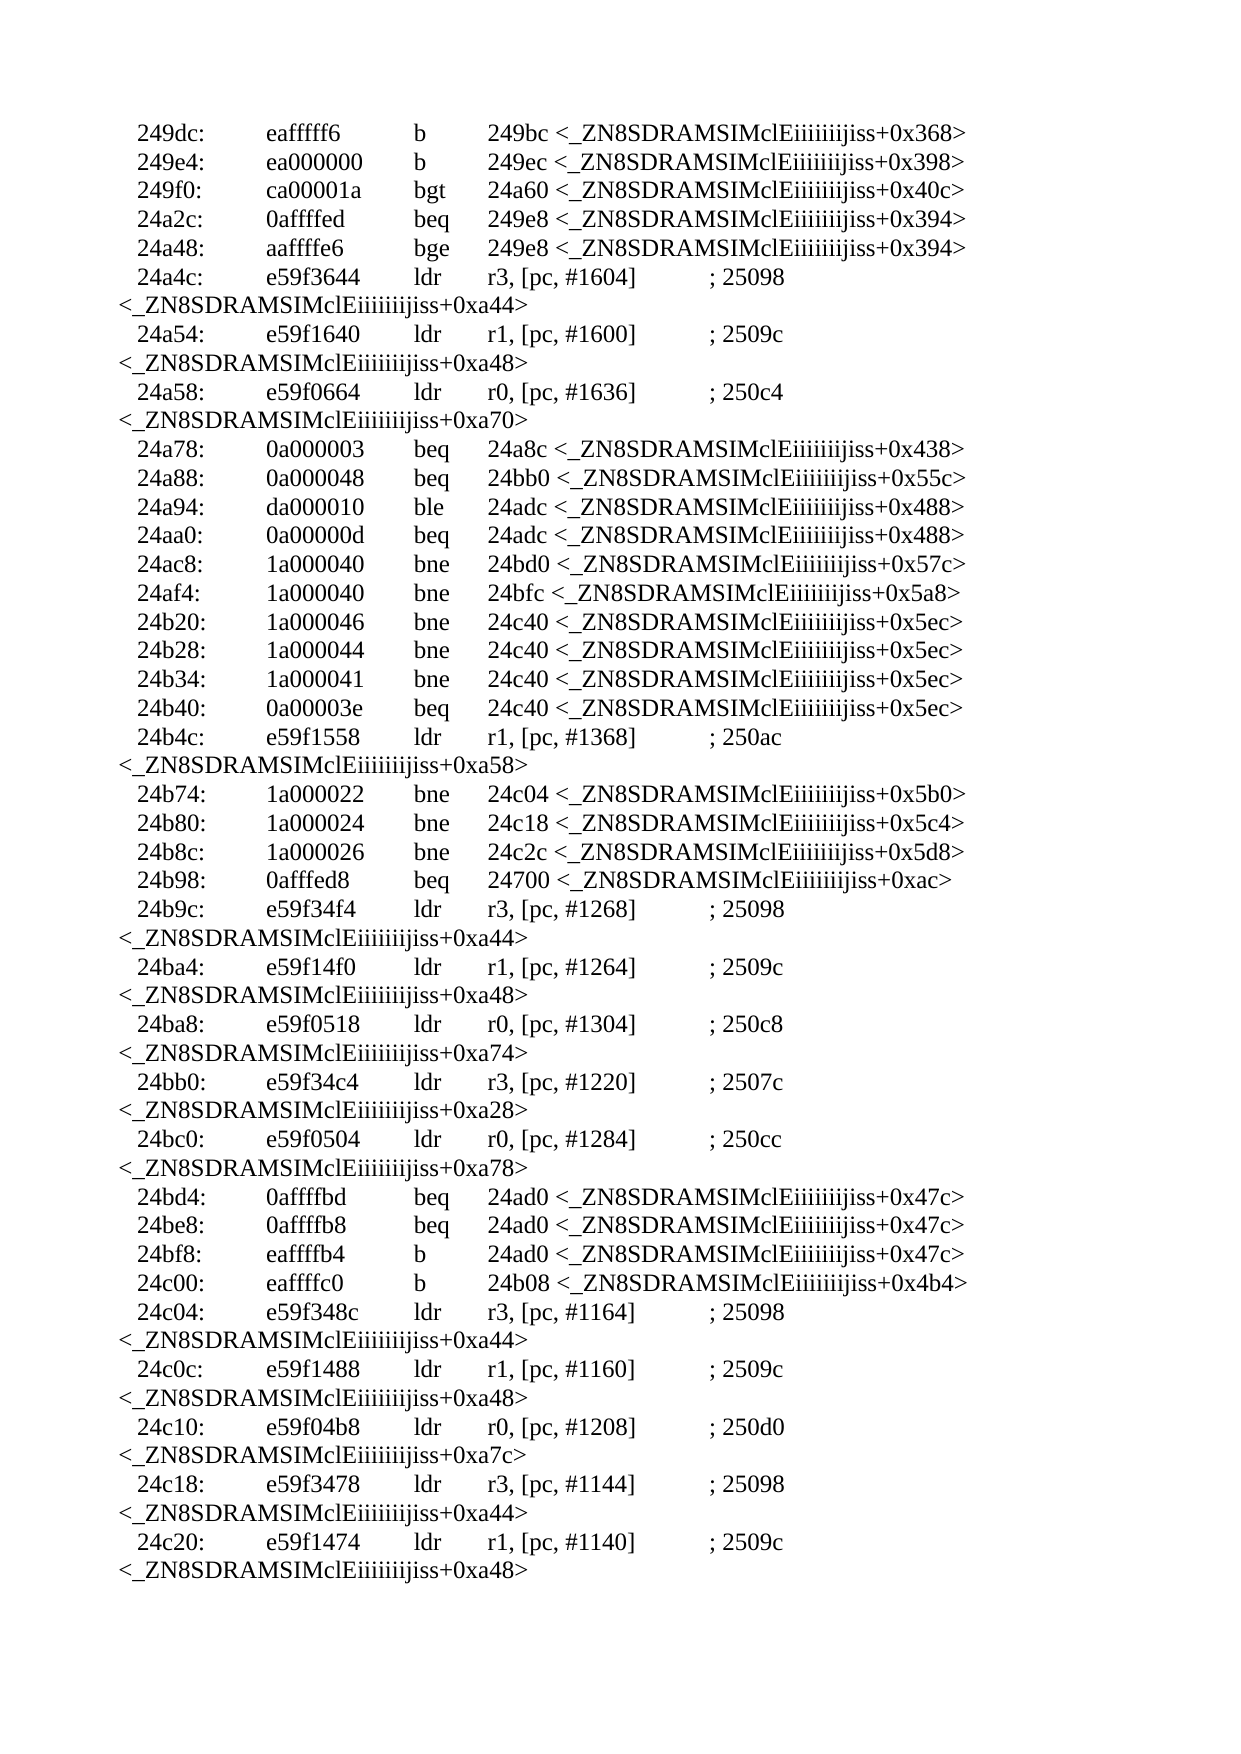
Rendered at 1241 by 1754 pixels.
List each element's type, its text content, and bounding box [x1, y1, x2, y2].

text 24a54: e59f1640 ldr r1, [pc, #1600] ; 2509c <_ZN8SDRAMSIMclEiiiiiiijiss+0xa48> [118, 319, 1122, 377]
text 24bb0: e59f34c4 ldr r3, [pc, #1220] ; 2507c <_ZN8SDRAMSIMclEiiiiiiijiss+0xa28> [118, 1067, 1122, 1124]
text 24b28: 1a000044 bne 24c40 <_ZN8SDRAMSIMclEiiiiiiijiss+0x5ec> [118, 636, 1122, 664]
text 24b74: 1a000022 bne 24c04 <_ZN8SDRAMSIMclEiiiiiiijiss+0x5b0> [118, 779, 1122, 808]
text 24a48: aaffffe6 bge 249e8 <_ZN8SDRAMSIMclEiiiiiiijiss+0x394> [118, 233, 1122, 262]
text 24be8: 0affffb8 beq 24ad0 <_ZN8SDRAMSIMclEiiiiiiijiss+0x47c> [118, 1211, 1122, 1239]
text 24c10: e59f04b8 ldr r0, [pc, #1208] ; 250d0 <_ZN8SDRAMSIMclEiiiiiiijiss+0xa7c> [118, 1412, 1122, 1469]
text 24b9c: e59f34f4 ldr r3, [pc, #1268] ; 25098 <_ZN8SDRAMSIMclEiiiiiiijiss+0xa44> [118, 894, 1122, 952]
text 24aa0: 0a00000d beq 24adc <_ZN8SDRAMSIMclEiiiiiiijiss+0x488> [118, 521, 1122, 549]
text 24c0c: e59f1488 ldr r1, [pc, #1160] ; 2509c <_ZN8SDRAMSIMclEiiiiiiijiss+0xa48> [118, 1354, 1122, 1412]
text 24c04: e59f348c ldr r3, [pc, #1164] ; 25098 <_ZN8SDRAMSIMclEiiiiiiijiss+0xa44> [118, 1297, 1122, 1354]
text 24c18: e59f3478 ldr r3, [pc, #1144] ; 25098 <_ZN8SDRAMSIMclEiiiiiiijiss+0xa44> [118, 1469, 1122, 1527]
text 24b80: 1a000024 bne 24c18 <_ZN8SDRAMSIMclEiiiiiiijiss+0x5c4> [118, 808, 1122, 837]
text 24bd4: 0affffbd beq 24ad0 <_ZN8SDRAMSIMclEiiiiiiijiss+0x47c> [118, 1182, 1122, 1211]
text 24a4c: e59f3644 ldr r3, [pc, #1604] ; 25098 <_ZN8SDRAMSIMclEiiiiiiijiss+0xa44> [118, 262, 1122, 319]
text 24af4: 1a000040 bne 24bfc <_ZN8SDRAMSIMclEiiiiiiijiss+0x5a8> [118, 578, 1122, 607]
text 24b40: 0a00003e beq 24c40 <_ZN8SDRAMSIMclEiiiiiiijiss+0x5ec> [118, 693, 1122, 722]
text 249dc: eafffff6 b 249bc <_ZN8SDRAMSIMclEiiiiiiijiss+0x368> [118, 118, 1122, 147]
text 24a58: e59f0664 ldr r0, [pc, #1636] ; 250c4 <_ZN8SDRAMSIMclEiiiiiiijiss+0xa70> [118, 377, 1122, 434]
text 249e4: ea000000 b 249ec <_ZN8SDRAMSIMclEiiiiiiijiss+0x398> [118, 147, 1122, 176]
text 24ba4: e59f14f0 ldr r1, [pc, #1264] ; 2509c <_ZN8SDRAMSIMclEiiiiiiijiss+0xa48> [118, 952, 1122, 1009]
text 24b8c: 1a000026 bne 24c2c <_ZN8SDRAMSIMclEiiiiiiijiss+0x5d8> [118, 837, 1122, 866]
text 24b20: 1a000046 bne 24c40 <_ZN8SDRAMSIMclEiiiiiiijiss+0x5ec> [118, 607, 1122, 636]
text 24c20: e59f1474 ldr r1, [pc, #1140] ; 2509c <_ZN8SDRAMSIMclEiiiiiiijiss+0xa48> [118, 1527, 1122, 1584]
text 24c00: eaffffc0 b 24b08 <_ZN8SDRAMSIMclEiiiiiiijiss+0x4b4> [118, 1268, 1122, 1297]
text 24a88: 0a000048 beq 24bb0 <_ZN8SDRAMSIMclEiiiiiiijiss+0x55c> [118, 463, 1122, 492]
text 24b98: 0afffed8 beq 24700 <_ZN8SDRAMSIMclEiiiiiiijiss+0xac> [118, 866, 1122, 894]
text 24bc0: e59f0504 ldr r0, [pc, #1284] ; 250cc <_ZN8SDRAMSIMclEiiiiiiijiss+0xa78> [118, 1124, 1122, 1182]
text 24b34: 1a000041 bne 24c40 <_ZN8SDRAMSIMclEiiiiiiijiss+0x5ec> [118, 664, 1122, 693]
text 24a2c: 0affffed beq 249e8 <_ZN8SDRAMSIMclEiiiiiiijiss+0x394> [118, 204, 1122, 233]
text 24bf8: eaffffb4 b 24ad0 <_ZN8SDRAMSIMclEiiiiiiijiss+0x47c> [118, 1239, 1122, 1268]
text 24ba8: e59f0518 ldr r0, [pc, #1304] ; 250c8 <_ZN8SDRAMSIMclEiiiiiiijiss+0xa74> [118, 1009, 1122, 1067]
text 24b4c: e59f1558 ldr r1, [pc, #1368] ; 250ac <_ZN8SDRAMSIMclEiiiiiiijiss+0xa58> [118, 722, 1122, 779]
text 24a94: da000010 ble 24adc <_ZN8SDRAMSIMclEiiiiiiijiss+0x488> [118, 492, 1122, 521]
text 24a78: 0a000003 beq 24a8c <_ZN8SDRAMSIMclEiiiiiiijiss+0x438> [118, 434, 1122, 463]
text 24ac8: 1a000040 bne 24bd0 <_ZN8SDRAMSIMclEiiiiiiijiss+0x57c> [118, 549, 1122, 578]
text 249f0: ca00001a bgt 24a60 <_ZN8SDRAMSIMclEiiiiiiijiss+0x40c> [118, 176, 1122, 204]
